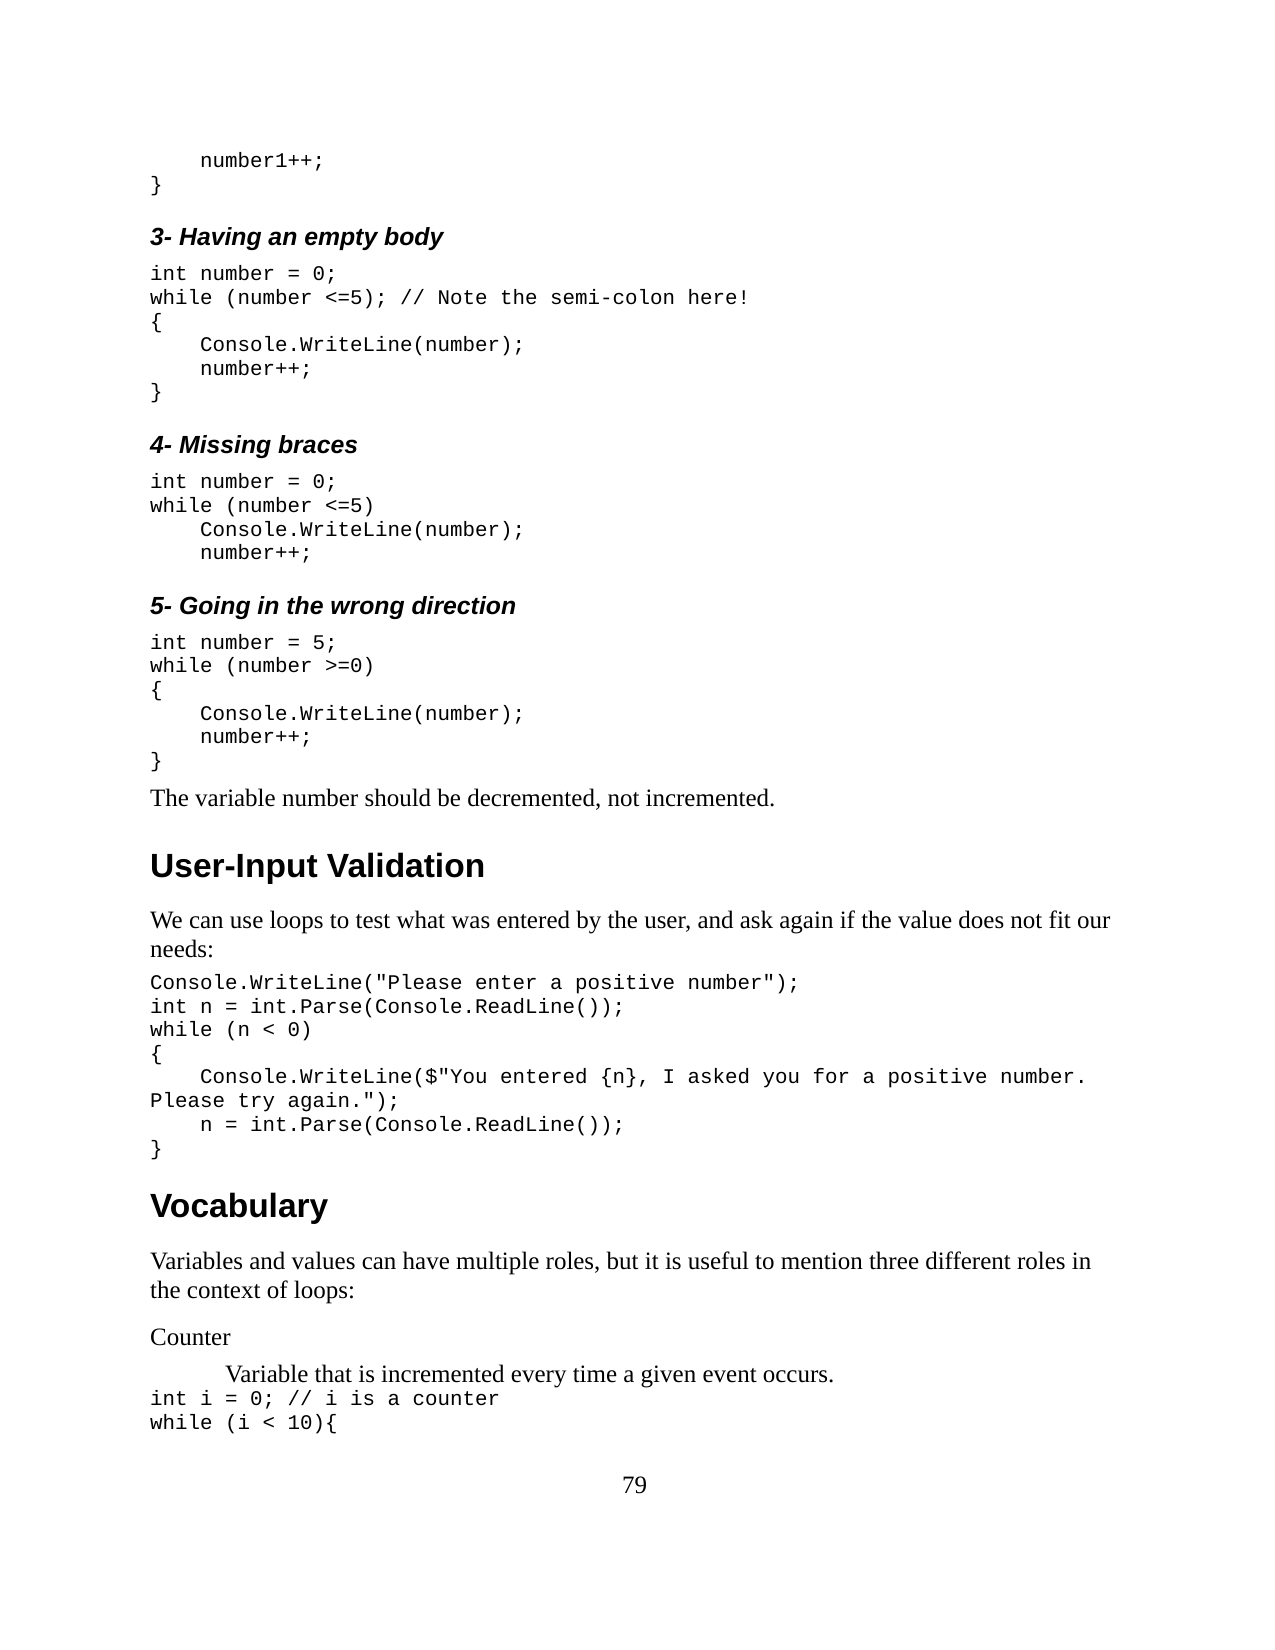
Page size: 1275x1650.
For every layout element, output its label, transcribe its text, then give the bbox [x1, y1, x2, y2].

text { [150, 1043, 1125, 1067]
text int number = 0; [150, 471, 1125, 495]
text number++; [150, 358, 1125, 382]
text } [150, 1137, 1125, 1161]
subtitle Vocabulary [150, 1186, 1125, 1225]
text number1++; [150, 150, 1125, 174]
text number++; [150, 542, 1125, 566]
text Console.WriteLine(number); [150, 703, 1125, 726]
text The variable number should be decremented, not incremented. [150, 783, 1125, 811]
text number++; [150, 726, 1125, 750]
text { [150, 311, 1125, 334]
text Variable that is incremented every time a given event occurs. [225, 1359, 1125, 1388]
text Console.WriteLine($"You entered {n}, I asked you for a positive number. Please try again."); [150, 1067, 1125, 1114]
text } [150, 750, 1125, 774]
subtitle 4- Missing braces [150, 430, 1125, 459]
text int number = 0; [150, 263, 1125, 287]
text } [150, 382, 1125, 405]
text while (number >=0) [150, 656, 1125, 679]
subtitle User-Input Validation [150, 845, 1125, 884]
text while (n < 0) [150, 1019, 1125, 1043]
text Console.WriteLine("Please enter a positive number"); [150, 972, 1125, 996]
text Counter [150, 1322, 1125, 1350]
text } [150, 174, 1125, 197]
text Variables and values can have multiple roles, but it is useful to mention three different roles in the context of loops: [150, 1246, 1125, 1304]
text Console.WriteLine(number); [150, 518, 1125, 542]
text Console.WriteLine(number); [150, 334, 1125, 358]
text n = int.Parse(Console.ReadLine()); [150, 1114, 1125, 1137]
subtitle 3- Having an empty body [150, 222, 1125, 251]
text We can use loops to test what was entered by the user, and ask again if the value does not fit our needs: [150, 906, 1125, 963]
text int i = 0; // i is a counter [150, 1388, 1125, 1412]
text while (number <=5); // Note the semi-colon here! [150, 287, 1125, 311]
text { [150, 679, 1125, 703]
text while (number <=5) [150, 495, 1125, 518]
text int number = 5; [150, 632, 1125, 656]
text int n = int.Parse(Console.ReadLine()); [150, 996, 1125, 1019]
subtitle 5- Going in the wrong direction [150, 591, 1125, 619]
text while (i < 10){ [150, 1412, 1125, 1435]
